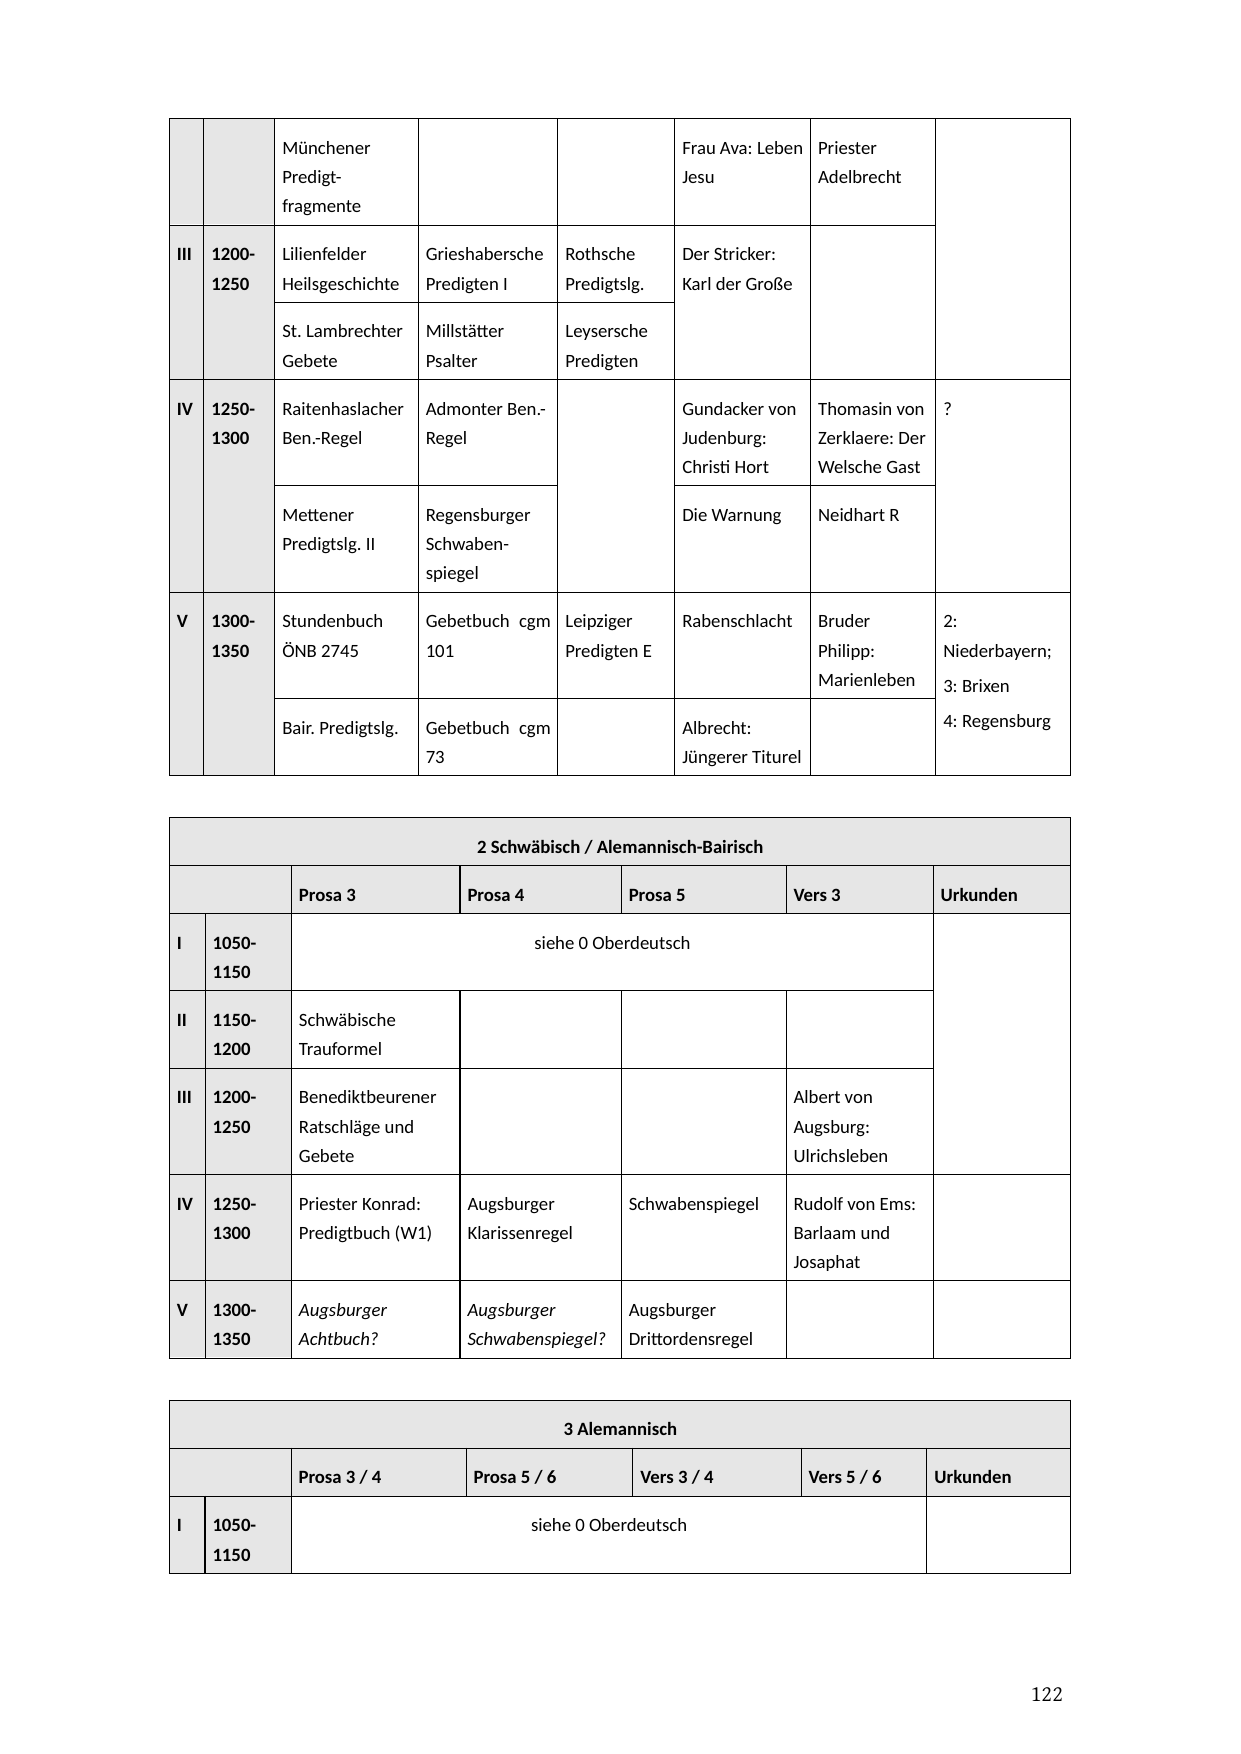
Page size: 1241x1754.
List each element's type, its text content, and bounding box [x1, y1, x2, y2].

table_cell Prosa 4 [461, 866, 621, 913]
table_cell Augsburger Klarissenregel [461, 1175, 621, 1280]
table_cell Prosa 5 [622, 866, 786, 913]
table_cell Urkunden [927, 1449, 1070, 1496]
table_cell Rabenschlacht [675, 593, 810, 698]
table_cell [787, 1281, 933, 1357]
table_cell Rothsche Predigtslg. [558, 226, 674, 302]
table_cell 2: Niederbayern; 3: Brixen 4: Regensburg [936, 593, 1070, 775]
table_cell [558, 380, 674, 592]
table_cell Millstätter Psalter [419, 303, 557, 379]
table_cell [934, 1281, 1070, 1357]
table_header 3 Alemannisch [170, 1401, 1070, 1448]
table_cell Gundacker von Judenburg: Christi Hort [675, 380, 810, 485]
table_cell ? [936, 380, 1070, 592]
table_cell Albert von Augsburg: Ulrichsleben [787, 1069, 933, 1174]
table_cell V [170, 593, 203, 775]
table_cell 1300-1350 [206, 1281, 291, 1357]
table_cell Raitenhaslacher Ben.-Regel [275, 380, 418, 485]
table_cell Der Stricker: Karl der Große [675, 226, 810, 379]
table_cell Vers 3 [787, 866, 933, 913]
table_cell Regensburger Schwaben-spiegel [419, 486, 557, 592]
table_cell Prosa 3 [292, 866, 459, 913]
table_cell Vers 3 / 4 [633, 1449, 801, 1496]
table_cell [419, 119, 557, 224]
table_cell Admonter Ben.-Regel [419, 380, 557, 485]
table_cell 1150-1200 [206, 991, 291, 1068]
table_cell Frau Ava: Leben Jesu [675, 119, 810, 224]
table_cell [170, 119, 203, 224]
table_cell Leysersche Predigten [558, 303, 674, 379]
table_cell II [170, 991, 205, 1068]
table_cell Neidhart R [811, 486, 935, 592]
table_cell St. Lambrechter Gebete [275, 303, 418, 379]
table_cell IV [170, 1175, 205, 1280]
table_cell Albrecht: Jüngerer Titurel [675, 699, 810, 775]
table_cell Bair. Predigtslg. [275, 699, 418, 775]
table_cell [934, 1175, 1070, 1280]
table_cell Bruder Philipp: Marienleben [811, 593, 935, 698]
table_cell [461, 1069, 621, 1174]
table_cell Benediktbeurener Ratschläge und Gebete [292, 1069, 459, 1174]
table_cell Urkunden [934, 866, 1070, 913]
table_cell Lilienfelder Heilsgeschichte [275, 226, 418, 302]
table_cell Augsburger Schwabenspiegel? [461, 1281, 621, 1357]
table_cell 1300-1350 [204, 593, 274, 775]
table_cell 1200-1250 [204, 226, 274, 379]
table_cell Rudolf von Ems: Barlaam und Josaphat [787, 1175, 933, 1280]
table_header 2 Schwäbisch / Alemannisch-Bairisch [170, 818, 1070, 865]
table_cell V [170, 1281, 205, 1357]
table_cell 1050-1150 [206, 914, 291, 990]
table_cell Augsburger Drittordensregel [622, 1281, 786, 1357]
table_cell 1250-1300 [206, 1175, 291, 1280]
table_cell 1250-1300 [204, 380, 274, 592]
table_cell III [170, 226, 203, 379]
table_cell [787, 991, 933, 1068]
table_cell Mettener Predigtslg. II [275, 486, 418, 592]
table_cell 1050-1150 [206, 1497, 291, 1573]
table_cell Gebetbuch cgm 73 [419, 699, 557, 775]
table_cell [204, 119, 274, 224]
table_cell Prosa 5 / 6 [467, 1449, 632, 1496]
table_cell I [170, 914, 205, 990]
table_cell [927, 1497, 1070, 1573]
table_cell [811, 226, 935, 379]
table_cell Schwäbische Trauformel [292, 991, 459, 1068]
table_cell siehe 0 Oberdeutsch [292, 1497, 926, 1573]
table_cell [170, 1449, 291, 1496]
table_cell I [170, 1497, 204, 1573]
table_cell Priester Adelbrecht [811, 119, 935, 224]
table_cell [461, 991, 621, 1068]
table_cell [622, 1069, 786, 1174]
table_cell Augsburger Achtbuch? [292, 1281, 459, 1357]
table_cell Münchener Predigt-fragmente [275, 119, 418, 224]
table_cell 1200-1250 [206, 1069, 291, 1174]
table_cell Grieshabersche Predigten I [419, 226, 557, 302]
table_cell Die Warnung [675, 486, 810, 592]
table_cell siehe 0 Oberdeutsch [292, 914, 933, 990]
table_cell Prosa 3 / 4 [292, 1449, 466, 1496]
table_cell [934, 914, 1070, 1174]
table_cell III [170, 1069, 205, 1174]
table_cell IV [170, 380, 203, 592]
table_cell Priester Konrad: Predigtbuch (W1) [292, 1175, 459, 1280]
table_cell [811, 699, 935, 775]
table_cell Vers 5 / 6 [802, 1449, 926, 1496]
table_cell [558, 119, 674, 224]
table_cell Gebetbuch cgm 101 [419, 593, 557, 698]
table_cell [622, 991, 786, 1068]
table_cell [558, 699, 674, 775]
table_cell Leipziger Predigten E [558, 593, 674, 698]
table_cell Stundenbuch ÖNB 2745 [275, 593, 418, 698]
table_cell Schwabenspiegel [622, 1175, 786, 1280]
table_cell [170, 866, 291, 913]
table_cell Thomasin von Zerklaere: Der Welsche Gast [811, 380, 935, 485]
